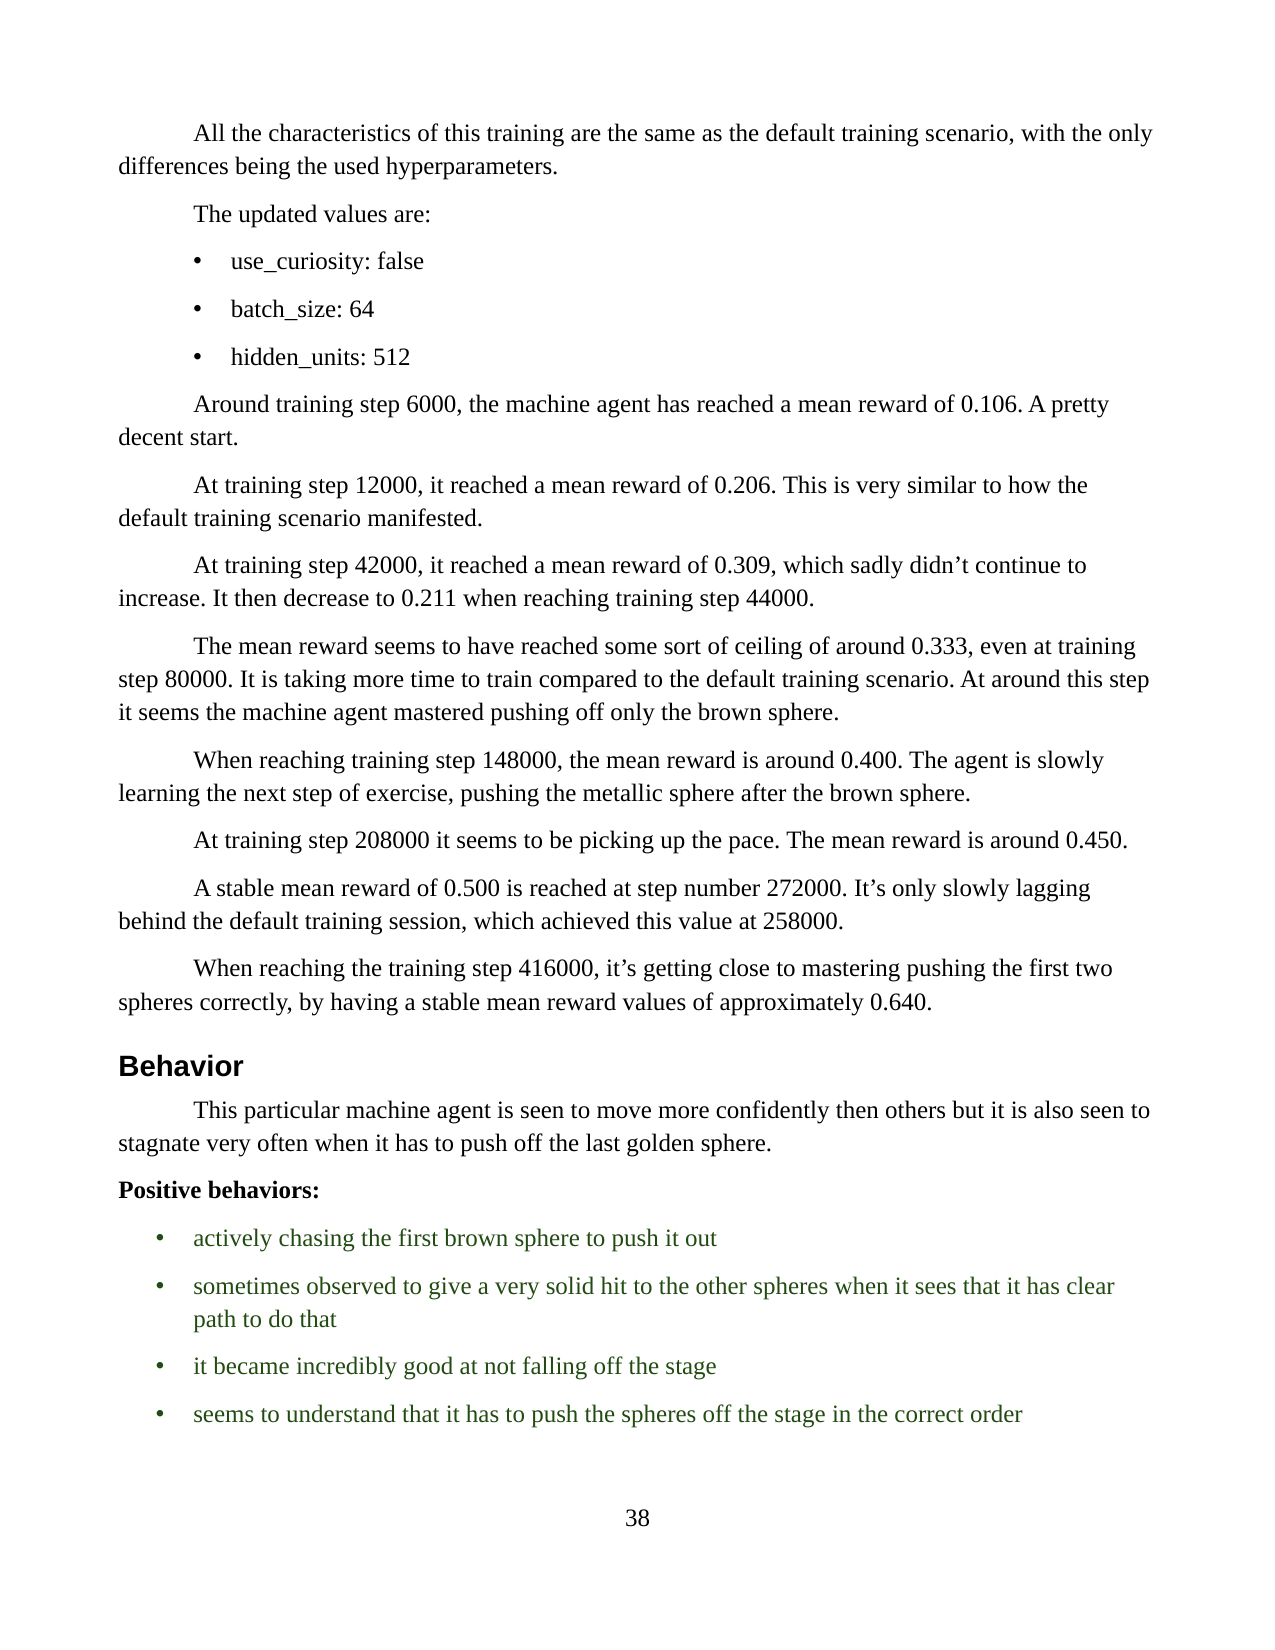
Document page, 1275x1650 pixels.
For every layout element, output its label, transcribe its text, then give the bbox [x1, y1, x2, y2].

list actively chasing the first brown sphere to push it out [156, 1223, 1157, 1252]
text All the characteristics of this training are the same as the default training scenario, with the only differences being the used hyperparameters. [118, 118, 1157, 180]
list batch_size: 64 [193, 294, 1157, 323]
text When reaching the training step 416000, it’s getting close to mastering pushing the first two spheres correctly, by having a stable mean reward values of approximately 0.640. [118, 953, 1157, 1015]
text At training step 42000, it reached a mean reward of 0.309, which sadly didn’t continue to increase. It then decrease to 0.211 when reaching training step 44000. [118, 550, 1157, 612]
text When reaching training step 148000, the mean reward is around 0.400. The agent is slowly learning the next step of exercise, pushing the metallic sphere after the brown sphere. [118, 745, 1157, 806]
text At training step 12000, it reached a mean reward of 0.206. This is very similar to how the default training scenario manifested. [118, 470, 1157, 532]
text A stable mean reward of 0.500 is reached at step number 272000. It’s only slowly lagging behind the default training session, which achieved this value at 258000. [118, 873, 1157, 935]
list seems to understand that it has to push the spheres off the stage in the correct order [156, 1399, 1157, 1428]
list it became incredibly good at not falling off the stage [156, 1351, 1157, 1380]
text The updated values are: [118, 199, 1157, 227]
text The mean reward seems to have reached some sort of ceiling of around 0.333, even at training step 80000. It is taking more time to train compared to the default training scenario. At around this step it seems the machine agent mastered pushing off only the brown sphere. [118, 631, 1157, 726]
text At training step 208000 it seems to be picking up the pace. The mean reward is around 0.450. [118, 825, 1157, 854]
text Positive behaviors: [118, 1176, 1157, 1204]
text Around training step 6000, the machine agent has reached a mean reward of 0.106. A pretty decent start. [118, 389, 1157, 451]
list hidden_units: 512 [193, 342, 1157, 370]
list use_curiosity: false [193, 246, 1157, 275]
list sometimes observed to give a very solid hit to the other spheres when it sees that it has clear path to do that [156, 1271, 1157, 1333]
subtitle Behavior [118, 1049, 1157, 1082]
text This particular machine agent is seen to move more confidently then others but it is also seen to stagnate very often when it has to push off the last golden sphere. [118, 1095, 1157, 1157]
